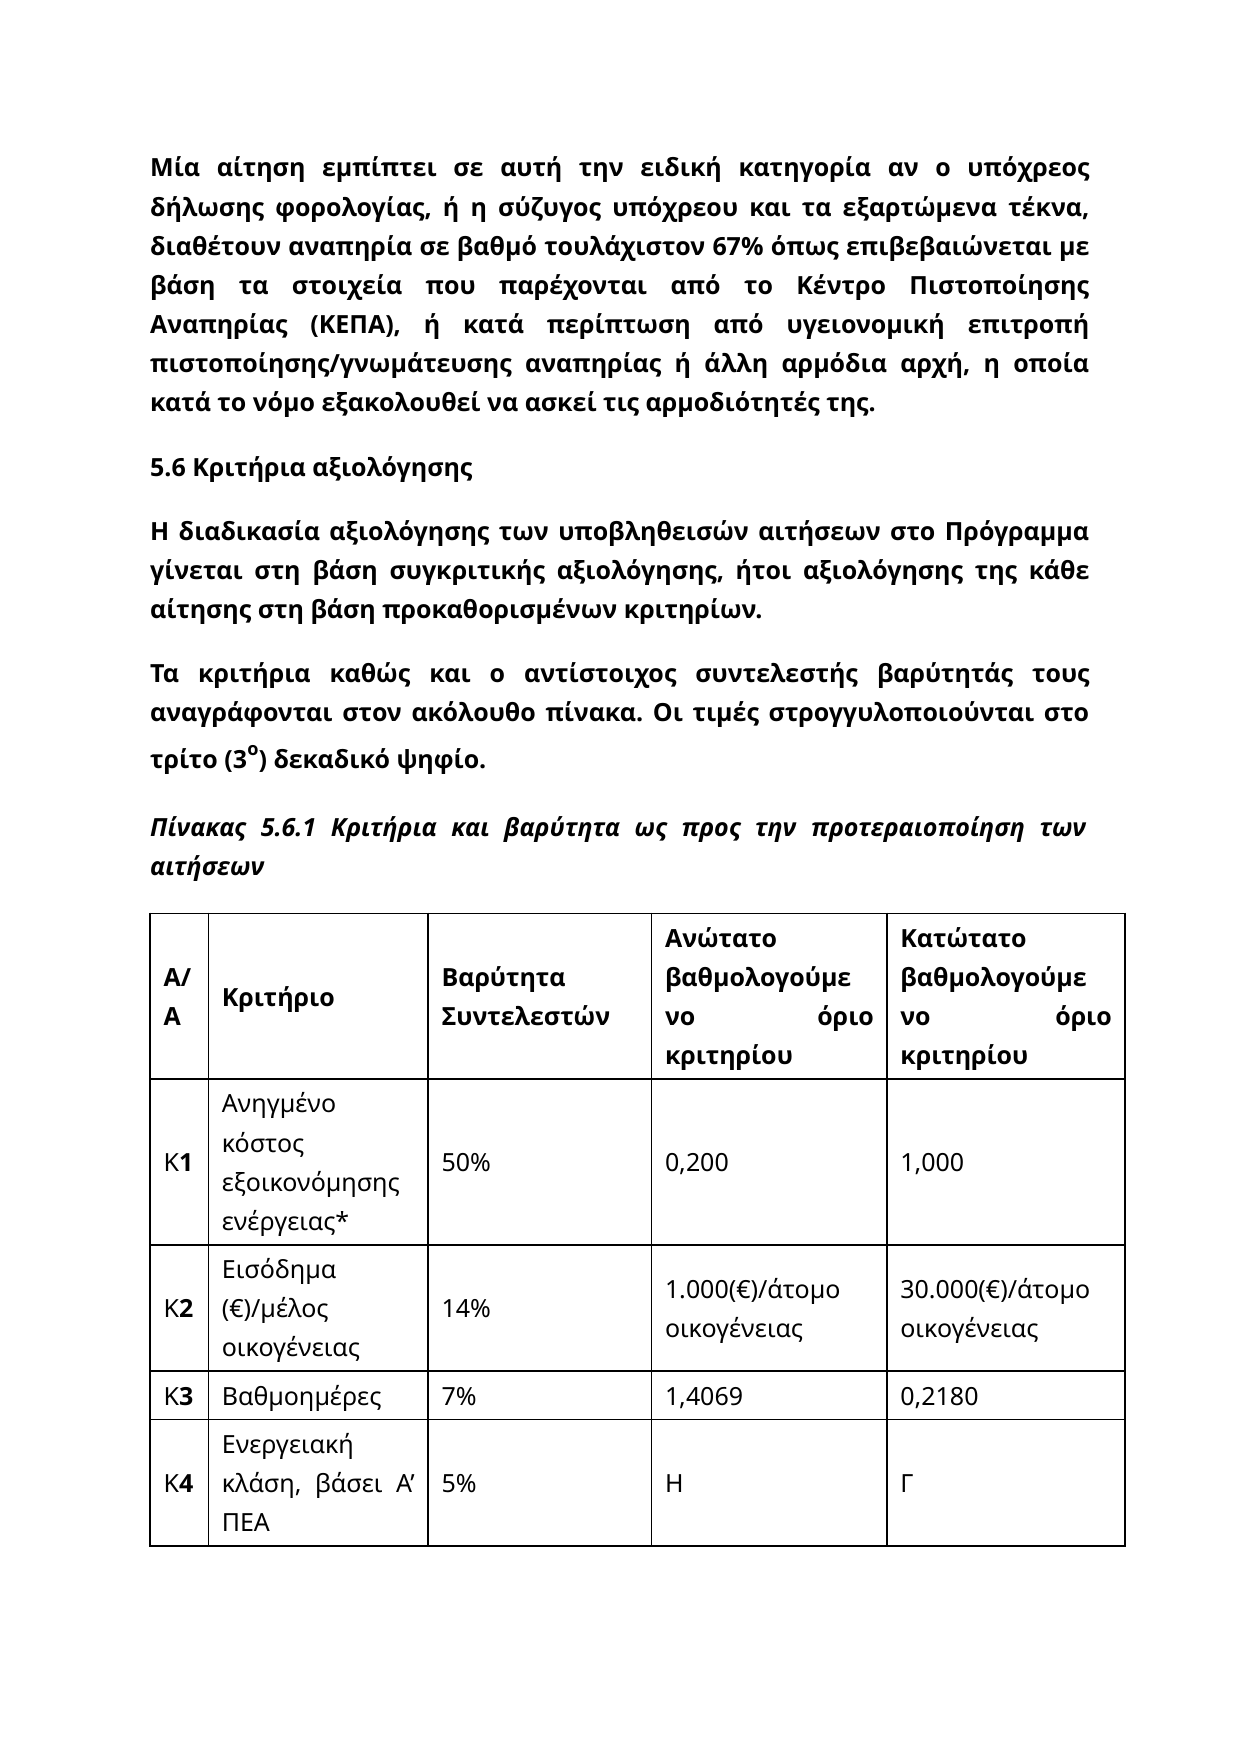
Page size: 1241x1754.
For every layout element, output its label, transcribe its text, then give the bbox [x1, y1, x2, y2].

text Μία αίτηση εμπίπτει σε αυτή την ειδική κατηγορία αν ο υπόχρεος δήλωσης φορολογίας, ή η σύζυγος υπόχρεου και τα εξαρτώμενα τέκνα, διαθέτουν αναπηρία σε βαθμό τουλάχιστον 67% όπως επιβεβαιώνεται με βάση τα στοιχεία που παρέχονται από το Κέντρο Πιστοποίησης Αναπηρίας (ΚΕΠΑ), ή κατά περίπτωση από υγειονομική επιτροπή πιστοποίησης/γνωμάτευσης αναπηρίας ή άλλη αρμόδια αρχή, η οποία κατά το νόμο εξακολουθεί να ασκεί τις αρμοδιότητές της. [150, 150, 1090, 419]
table_cell Ενεργειακή κλάση, βάσει Α’ ΠΕΑ [209, 1420, 427, 1545]
table_cell 1,000 [888, 1080, 1124, 1244]
table_cell Ανηγμένο κόστος εξοικονόμησης ενέργειας* [209, 1080, 427, 1244]
text Τα κριτήρια καθώς και ο αντίστοιχος συντελεστής βαρύτητάς τους αναγράφονται στον ακόλουθο πίνακα. Οι τιμές στρογγυλοποιούνται στο τρίτο (3ο) δεκαδικό ψηφίο. [150, 656, 1090, 778]
table_cell 0,2180 [888, 1372, 1124, 1418]
table_cell Η [652, 1420, 886, 1545]
table_cell Βαθμοημέρες [209, 1372, 427, 1418]
table_header Βαρύτητα Συντελεστών [429, 914, 651, 1078]
table_cell Γ [888, 1420, 1124, 1545]
table_cell 5% [429, 1420, 651, 1545]
table_cell 0,200 [652, 1080, 886, 1244]
text Η διαδικασία αξιολόγησης των υποβληθεισών αιτήσεων στο Πρόγραμμα γίνεται στη βάση συγκριτικής αξιολόγησης, ήτοι αξιολόγησης της κάθε αίτησης στη βάση προκαθορισμένων κριτηρίων. [150, 513, 1090, 626]
table_cell 50% [429, 1080, 651, 1244]
table_cell 1.000(€)/άτομο οικογένειας [652, 1246, 886, 1370]
table_cell K3 [151, 1372, 208, 1418]
table_header Ανώτατο βαθμολογούμε νο όριο κριτηρίου [652, 914, 886, 1078]
text Πίνακας 5.6.1 Κριτήρια και βαρύτητα ως προς την προτεραιοποίηση των αιτήσεων [150, 809, 1090, 883]
table_header Κατώτατο βαθμολογούμε νο όριο κριτηρίου [888, 914, 1124, 1078]
table_cell K2 [151, 1246, 208, 1370]
text 5.6 Κριτήρια αξιολόγησης [150, 449, 1090, 483]
table_cell Εισόδημα (€)/μέλος οικογένειας [209, 1246, 427, 1370]
table_cell 30.000(€)/άτομο οικογένειας [888, 1246, 1124, 1370]
table_cell 14% [429, 1246, 651, 1370]
table_cell 7% [429, 1372, 651, 1418]
table_cell 1,4069 [652, 1372, 886, 1418]
table_cell K4 [151, 1420, 208, 1545]
table_cell K1 [151, 1080, 208, 1244]
table_header Α/ Α [151, 914, 208, 1078]
table_header Κριτήριο [209, 914, 427, 1078]
